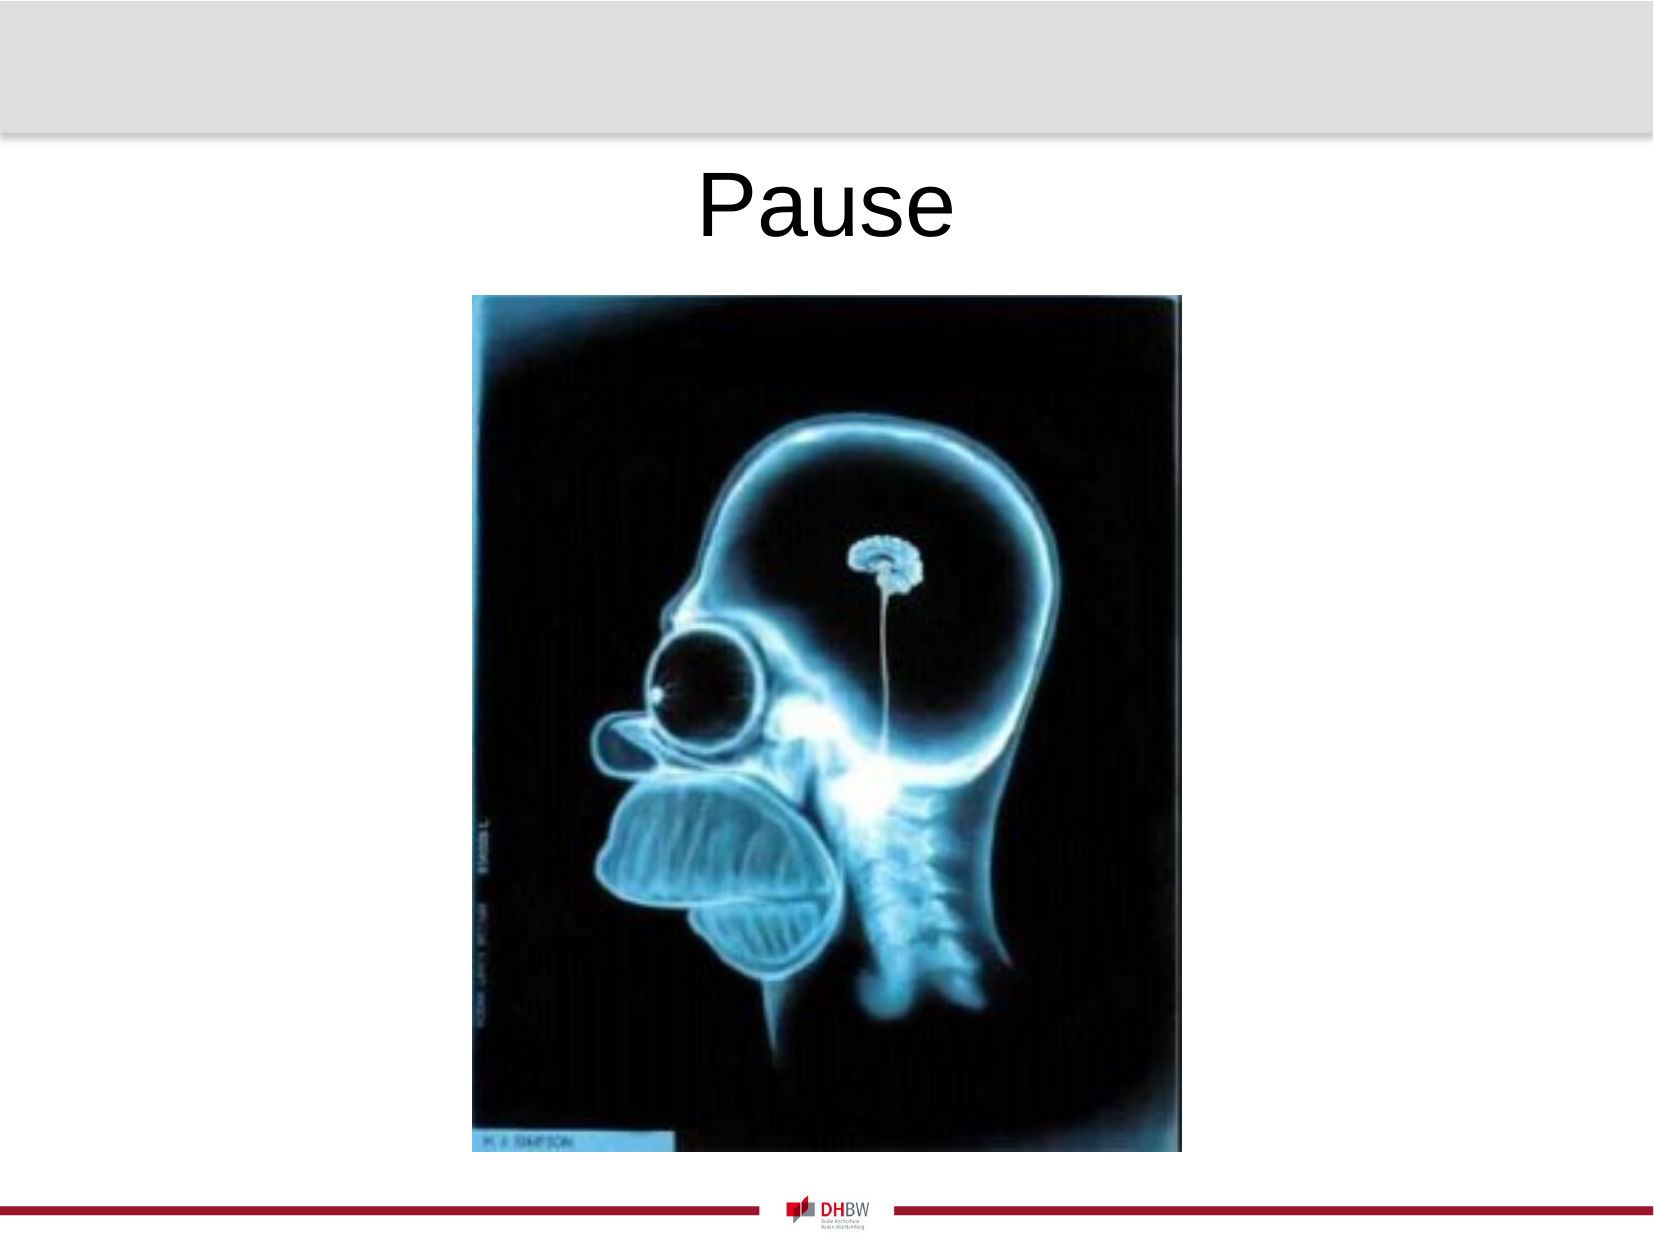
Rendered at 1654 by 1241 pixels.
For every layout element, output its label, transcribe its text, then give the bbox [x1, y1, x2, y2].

picture [0, 1, 1654, 1237]
title Pause [82, 49, 1571, 257]
